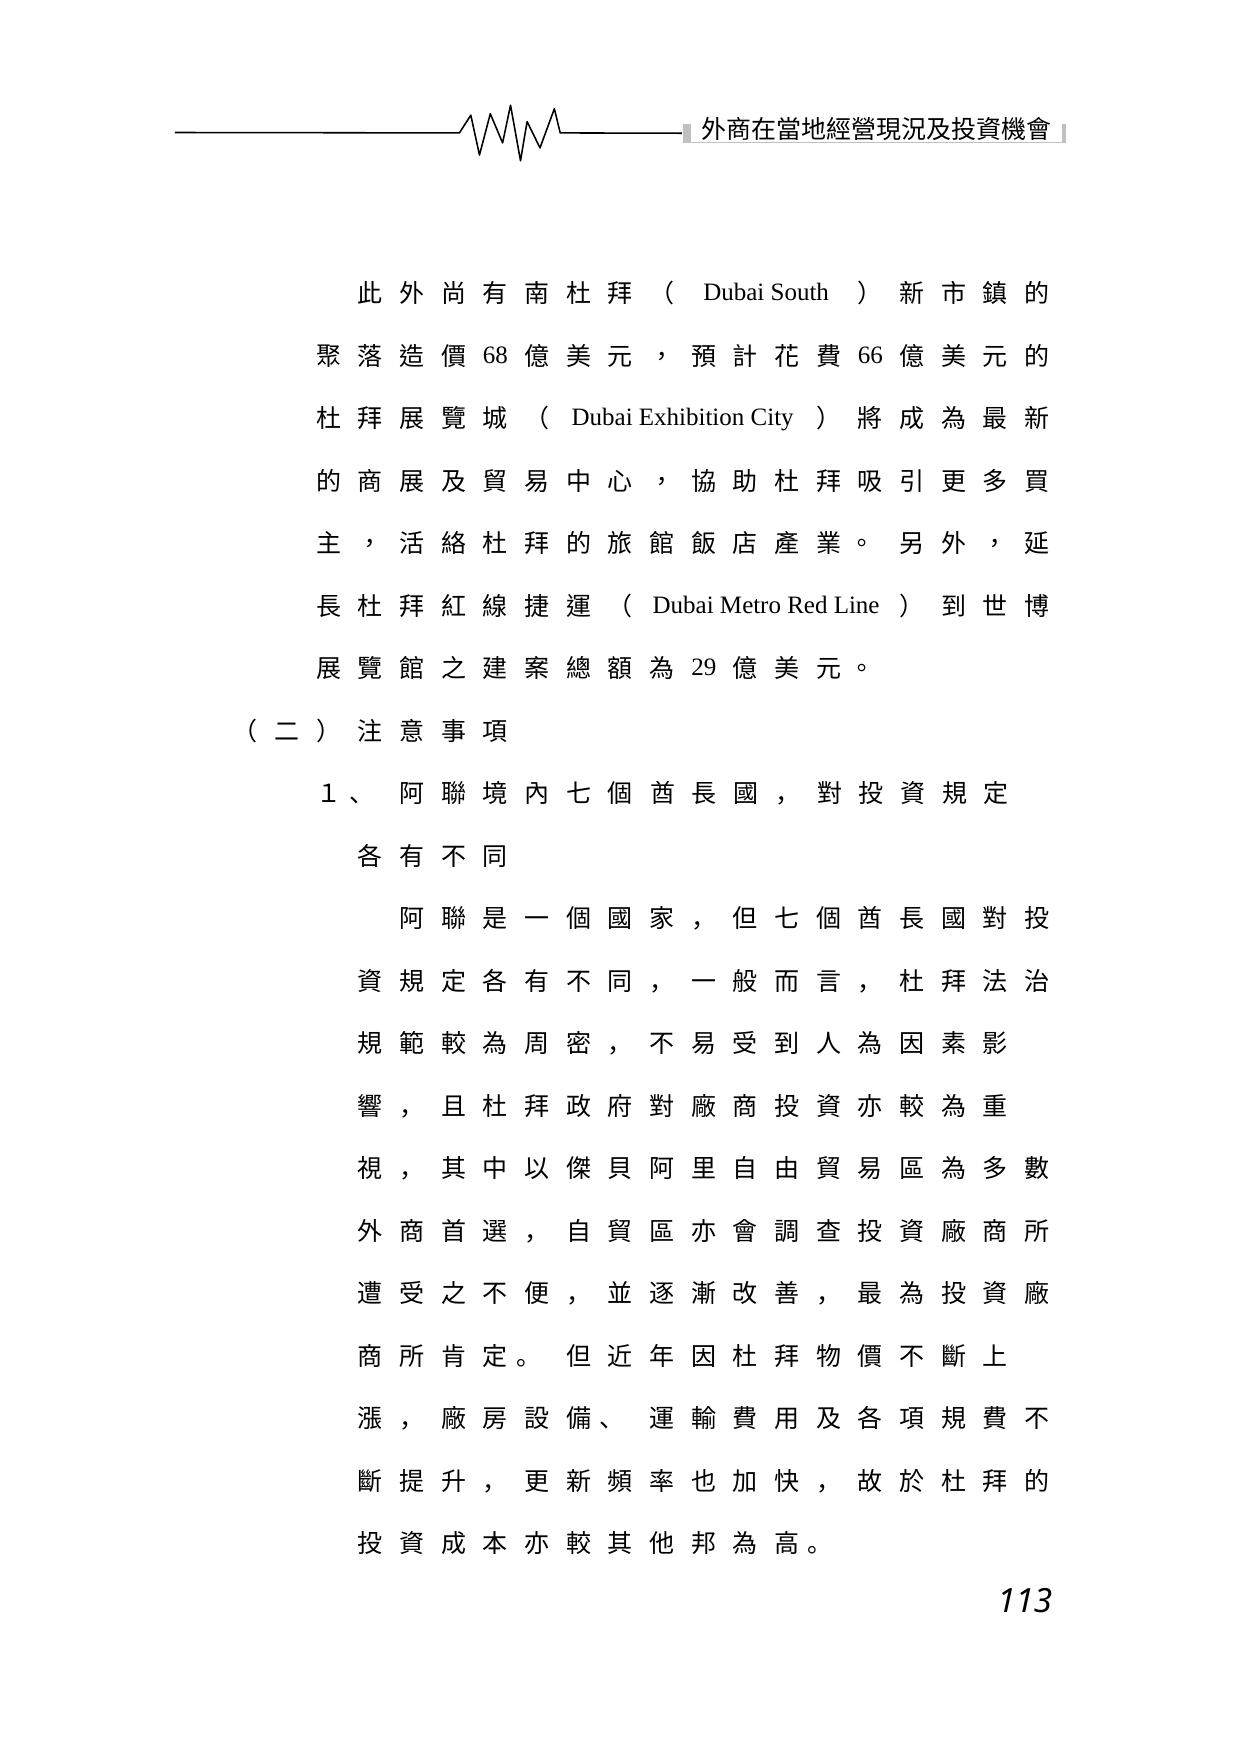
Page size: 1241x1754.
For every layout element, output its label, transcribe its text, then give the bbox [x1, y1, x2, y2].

text 阿聯是一個國家，但七個酋長國對投資規定各有不同，一般而言，杜拜法治規範較為周密，不易受到人為因素影響，且杜拜政府對廠商投資亦較為重視，其中以傑貝阿里自由貿易區為多數外商首選，自貿區亦會調查投資廠商所遭受之不便，並逐漸改善，最為投資廠商所肯定。但近年因杜拜物價不斷上漲，廠房設備、運輸費用及各項規費不斷提升，更新頻率也加快，故於杜拜的投資成本亦較其他邦為高。 [330, 875, 1058, 1563]
text １、阿聯境內七個酋長國，對投資規定各有不同 [281, 750, 1058, 875]
text （二）注意事項 [207, 688, 1058, 750]
text 此外尚有南杜拜（Dubai South）新市鎮的聚落造價68億美元，預計花費66億美元的杜拜展覽城（Dubai Exhibition City）將成為最新的商展及貿易中心，協助杜拜吸引更多買主，活絡杜拜的旅館飯店產業。另外，延長杜拜紅線捷運（Dubai Metro Red Line）到世博展覽館之建案總額為29億美元。 [281, 250, 1058, 688]
